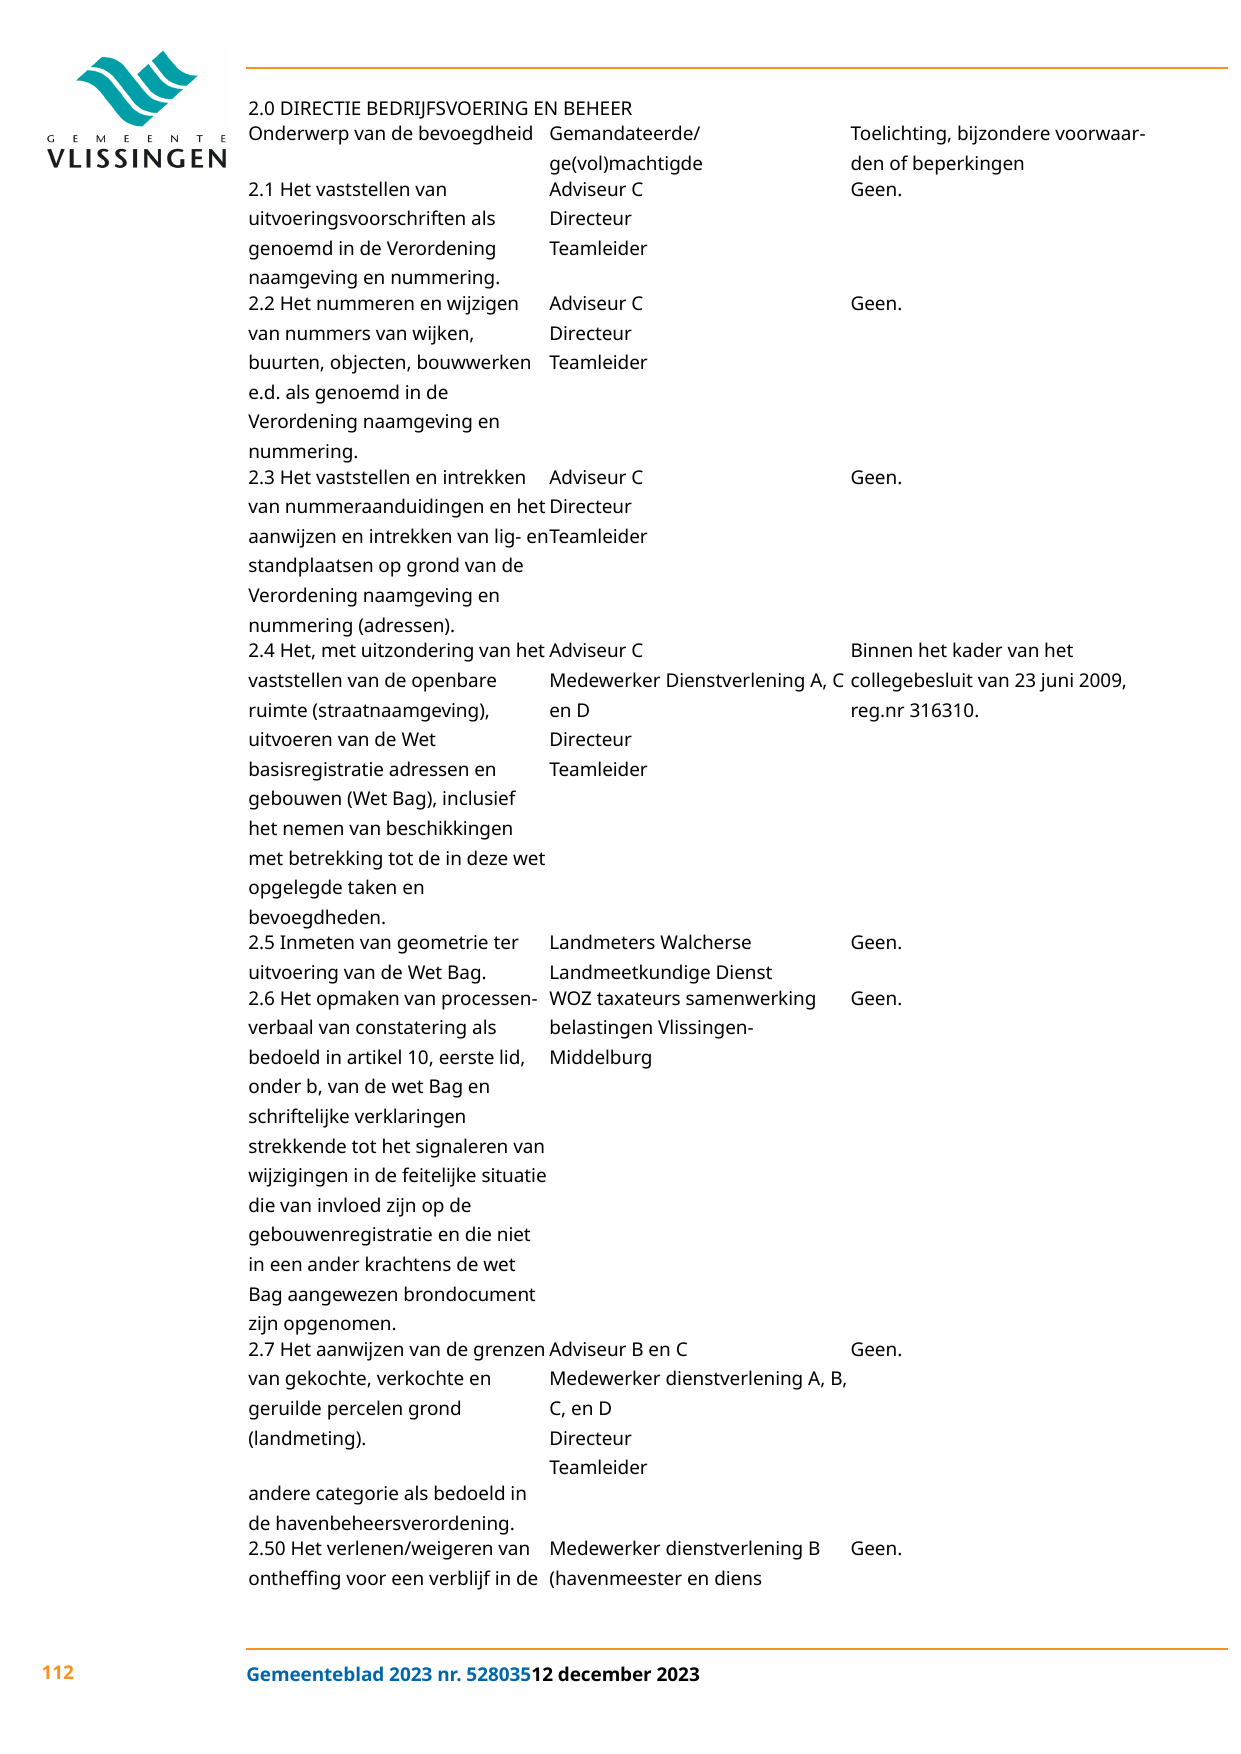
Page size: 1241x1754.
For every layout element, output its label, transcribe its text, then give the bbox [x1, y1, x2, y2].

table_cell 2.3 Het vaststellen en intrekken van nummeraanduidingen en het aanwijzen en intrekken van lig- en standplaatsen op grond van de Verordening naamgeving en nummering (adressen). [248, 464, 549, 638]
table_cell Landmeters Walcherse Landmeetkundige Dienst [549, 930, 850, 985]
table_cell Adviseur B en C Medewerker dienstverlening A, B, C, en D Directeur Teamleider [549, 1336, 850, 1480]
table_cell Adviseur C Directeur Teamleider [549, 464, 850, 638]
table_cell [850, 1480, 1152, 1535]
table_cell 2.1 Het vaststellen van uitvoeringsvoorschriften als genoemd in de Verordening naamgeving en nummering. [248, 176, 549, 290]
table_cell Geen. [850, 290, 1152, 464]
table_cell Toelichting, bijzondere voorwaar­den of beperkingen [850, 121, 1152, 176]
table_cell Medewerker dienstverlening B (havenmeester en diens [549, 1535, 850, 1591]
table_cell Geen. [850, 1336, 1152, 1480]
table_cell 2.5 Inmeten van geometrie ter uitvoering van de Wet Bag. [248, 930, 549, 985]
table_cell 2.6 Het opmaken van processen-verbaal van constatering als bedoeld in artikel 10, eerste lid, onder b, van de wet Bag en schriftelijke verklaringen strekkende tot het signaleren van wijzigingen in de feitelijke situatie die van invloed zijn op de gebouwenregistratie en die niet in een ander krachtens de wet Bag aangewezen brondocument zijn opgenomen. [248, 985, 549, 1336]
table_cell 2.50 Het verlenen/weigeren van ontheffing voor een verblijf in de [248, 1535, 549, 1591]
table_cell Geen. [850, 176, 1152, 290]
table_cell Adviseur C Directeur Teamleider [549, 290, 850, 464]
table_cell Geen. [850, 985, 1152, 1336]
table_cell WOZ taxateurs samenwerking belastingen Vlissingen-Middelburg [549, 985, 850, 1336]
table_cell Geen. [850, 930, 1152, 985]
table_cell 2.2 Het nummeren en wijzigen van nummers van wijken, buurten, objecten, bouwwerken e.d. als genoemd in de Verordening naamgeving en nummering. [248, 290, 549, 464]
picture [41, 47, 231, 172]
table_cell [549, 1480, 850, 1535]
table_cell 2.4 Het, met uitzondering van het vaststellen van de openbare ruimte (straatnaamgeving), uitvoeren van de Wet basisregistratie adressen en gebouwen (Wet Bag), inclusief het nemen van beschikkingen met betrekking tot de in deze wet opgelegde taken en bevoegdheden. [248, 638, 549, 929]
table_cell Adviseur C Medewerker Dienstverlening A, C en D Directeur Teamleider [549, 638, 850, 929]
table_cell Geen. [850, 464, 1152, 638]
table_cell Binnen het kader van het collegebesluit van 23 juni 2009, reg.nr 316310. [850, 638, 1152, 929]
table_cell andere categorie als bedoeld in de havenbeheersverordening. [248, 1480, 549, 1535]
table_header 2.0 DIRECTIE BEDRIJFSVOERING EN BEHEER [248, 95, 1152, 121]
table_cell 2.7 Het aanwijzen van de grenzen van gekochte, verkochte en geruilde percelen grond (landmeting). [248, 1336, 549, 1480]
table_cell Adviseur C Directeur Teamleider [549, 176, 850, 290]
table_cell Onderwerp van de bevoegdheid [248, 121, 549, 176]
table_cell Gemandateerde/ ge(vol)machtigde [549, 121, 850, 176]
table_cell Geen. [850, 1535, 1152, 1591]
